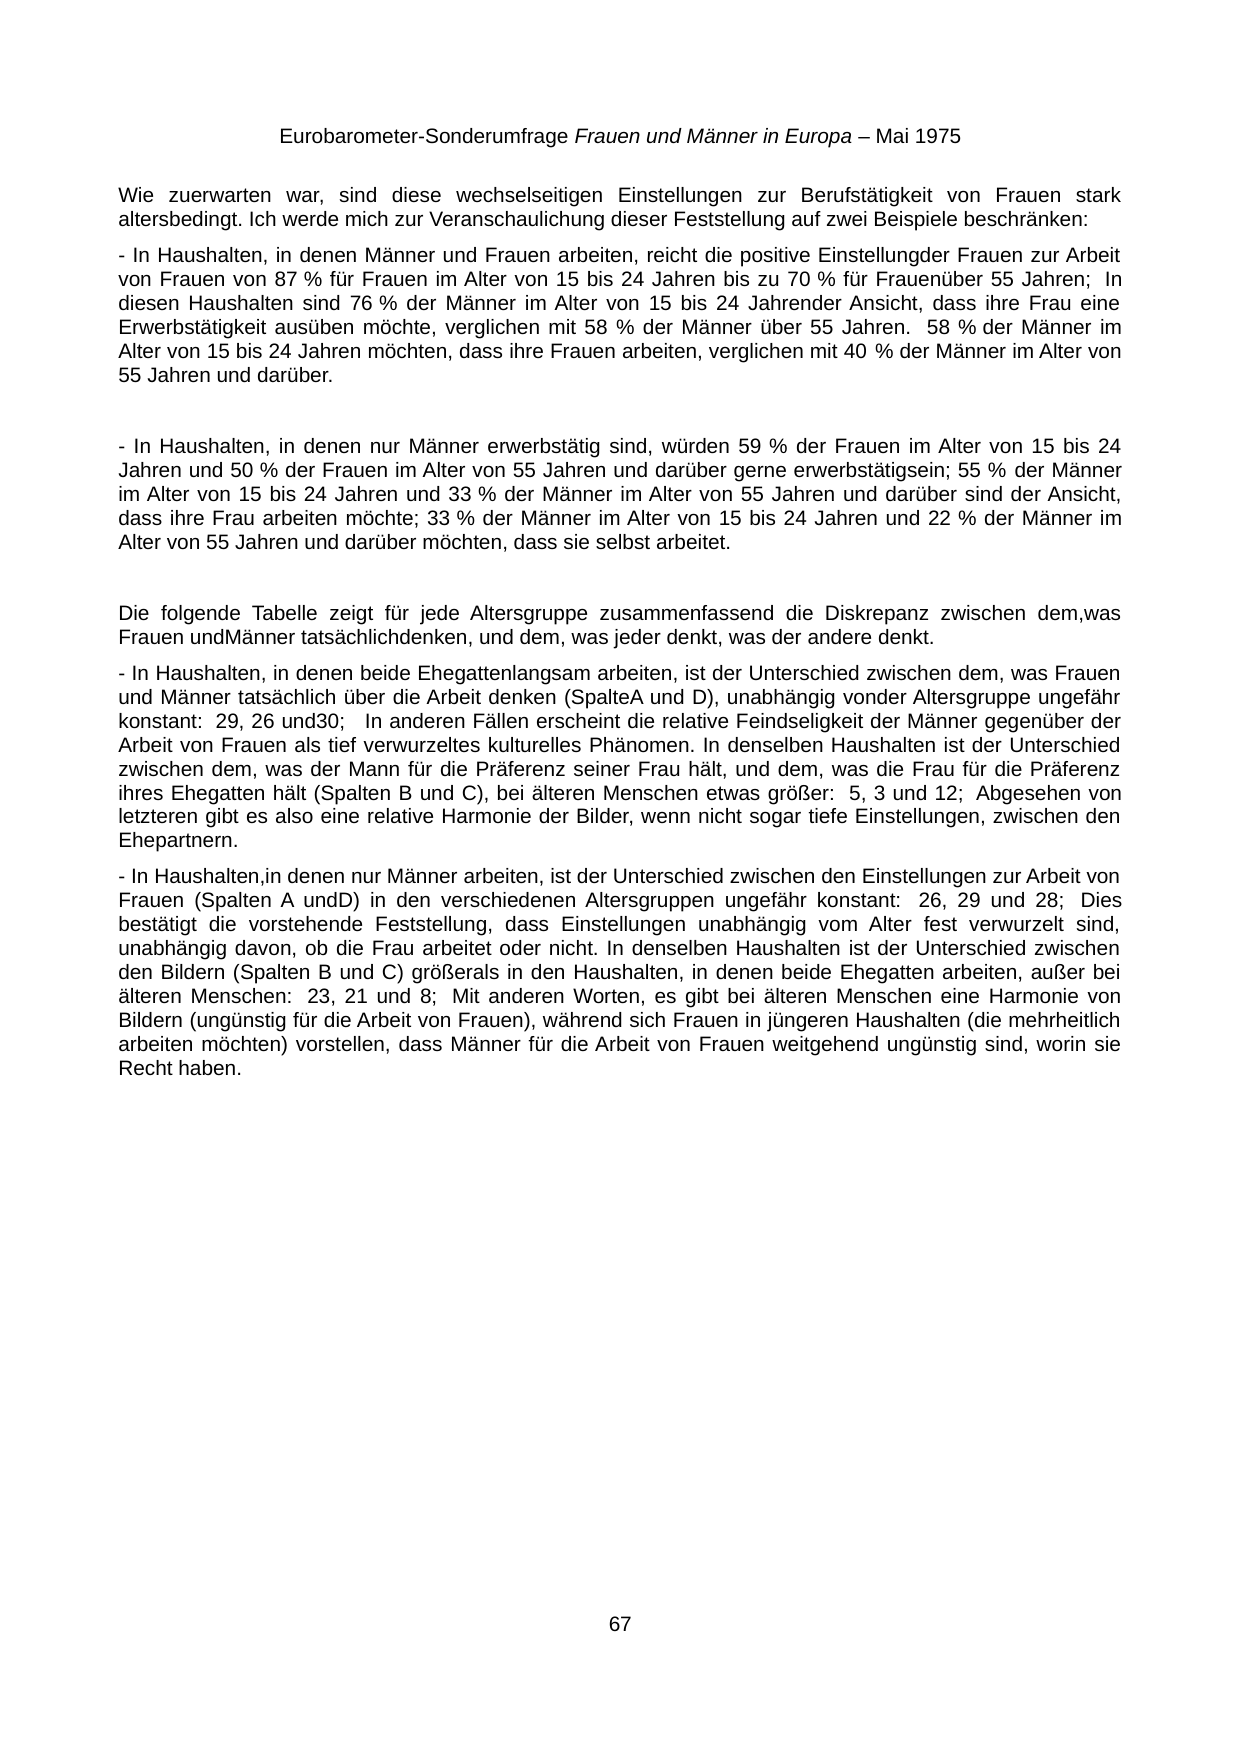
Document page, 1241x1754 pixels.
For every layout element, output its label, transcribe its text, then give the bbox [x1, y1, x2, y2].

text Wie zuerwarten war, sind diese wechselseitigen Einstellungen zur Berufstätigkeit von Frauen stark altersbedingt. Ich werde mich zur Veranschaulichung dieser Feststellung auf zwei Beispiele beschränken: [118, 183, 1122, 231]
text Die folgende Tabelle zeigt für jede Altersgruppe zusammenfassend die Diskrepanz zwischen dem,was Frauen undMänner tatsächlichdenken, und dem, was jeder denkt, was der andere denkt. [118, 601, 1122, 649]
text - In Haushalten, in denen beide Ehegattenlangsam arbeiten, ist der Unterschied zwischen dem, was Frauen und Männer tatsächlich über die Arbeit denken (SpalteA und D), unabhängig vonder Altersgruppe ungefähr konstant: 29, 26 und30; In anderen Fällen erscheint die relative Feindseligkeit der Männer gegenüber der Arbeit von Frauen als tief verwurzeltes kulturelles Phänomen. In denselben Haushalten ist der Unterschied zwischen dem, was der Mann für die Präferenz seiner Frau hält, und dem, was die Frau für die Präferenz ihres Ehegatten hält (Spalten B und C), bei älteren Menschen etwas größer: 5, 3 und 12; Abgesehen von letzteren gibt es also eine relative Harmonie der Bilder, wenn nicht sogar tiefe Einstellungen, zwischen den Ehepartnern. [118, 661, 1122, 852]
text - In Haushalten, in denen Männer und Frauen arbeiten, reicht die positive Einstellungder Frauen zur Arbeit von Frauen von 87 % für Frauen im Alter von 15 bis 24 Jahren bis zu 70 % für Frauenüber 55 Jahren; In diesen Haushalten sind 76 % der Männer im Alter von 15 bis 24 Jahrender Ansicht, dass ihre Frau eine Erwerbstätigkeit ausüben möchte, verglichen mit 58 % der Männer über 55 Jahren. 58 % der Männer im Alter von 15 bis 24 Jahren möchten, dass ihre Frauen arbeiten, verglichen mit 40 % der Männer im Alter von 55 Jahren und darüber. [118, 243, 1122, 387]
text - In Haushalten,in denen nur Männer arbeiten, ist der Unterschied zwischen den Einstellungen zur Arbeit von Frauen (Spalten A undD) in den verschiedenen Altersgruppen ungefähr konstant: 26, 29 und 28; Dies bestätigt die vorstehende Feststellung, dass Einstellungen unabhängig vom Alter fest verwurzelt sind, unabhängig davon, ob die Frau arbeitet oder nicht. In denselben Haushalten ist der Unterschied zwischen den Bildern (Spalten B und C) größerals in den Haushalten, in denen beide Ehegatten arbeiten, außer bei älteren Menschen: 23, 21 und 8; Mit anderen Worten, es gibt bei älteren Menschen eine Harmonie von Bildern (ungünstig für die Arbeit von Frauen), während sich Frauen in jüngeren Haushalten (die mehrheitlich arbeiten möchten) vorstellen, dass Männer für die Arbeit von Frauen weitgehend ungünstig sind, worin sie Recht haben. [118, 864, 1122, 1079]
text - In Haushalten, in denen nur Männer erwerbstätig sind, würden 59 % der Frauen im Alter von 15 bis 24 Jahren und 50 % der Frauen im Alter von 55 Jahren und darüber gerne erwerbstätigsein; 55 % der Männer im Alter von 15 bis 24 Jahren und 33 % der Männer im Alter von 55 Jahren und darüber sind der Ansicht, dass ihre Frau arbeiten möchte; 33 % der Männer im Alter von 15 bis 24 Jahren und 22 % der Männer im Alter von 55 Jahren und darüber möchten, dass sie selbst arbeitet. [118, 434, 1122, 554]
